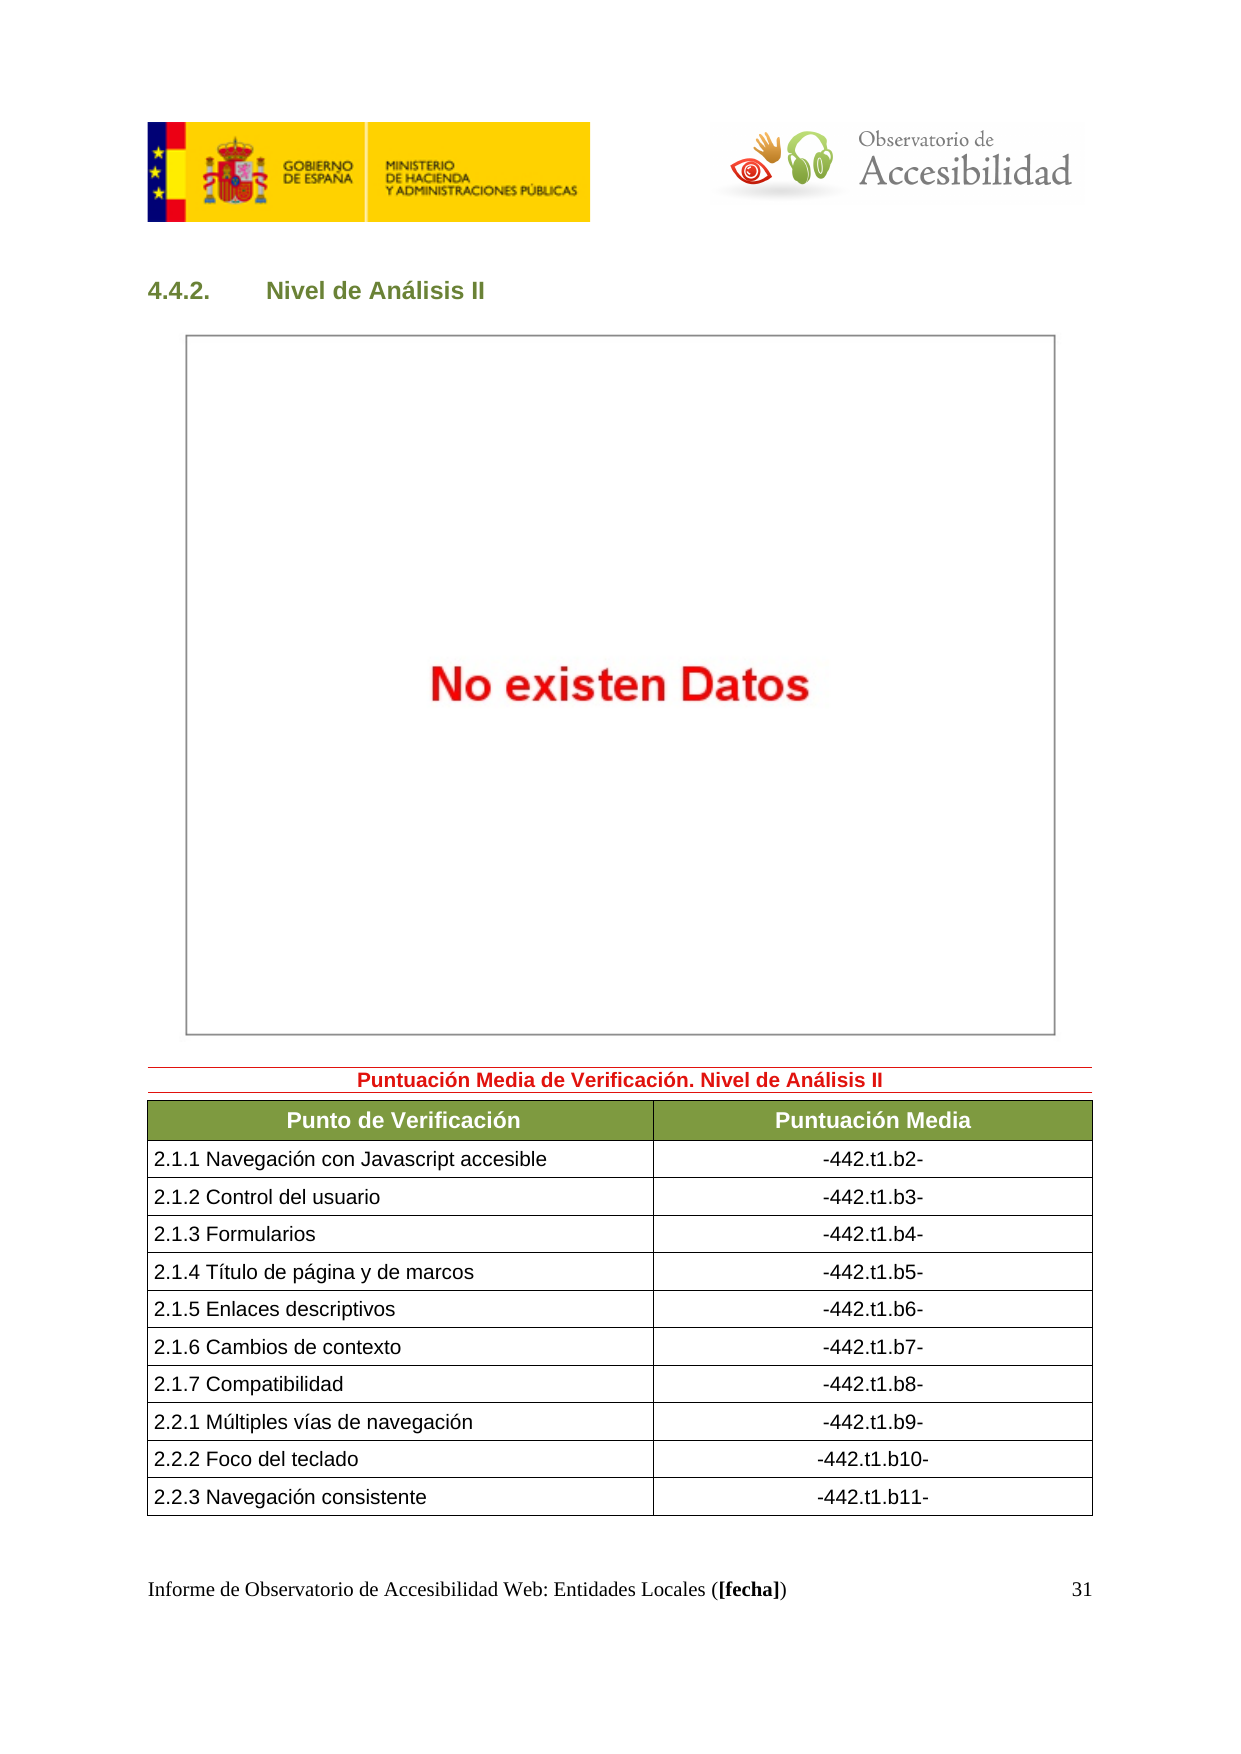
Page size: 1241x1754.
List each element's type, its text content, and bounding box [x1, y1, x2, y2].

table_cell 2.1.3 Formularios [148, 1216, 653, 1252]
table_cell 2.1.7 Compatibilidad [148, 1366, 653, 1402]
table_cell -442.t1.b8- [654, 1366, 1092, 1402]
table_cell -442.t1.b3- [654, 1178, 1092, 1215]
table_cell -442.t1.b4- [654, 1216, 1092, 1252]
table_cell 2.2.2 Foco del teclado [148, 1441, 653, 1477]
table_header Punto de Verificación [148, 1101, 653, 1140]
table_cell 2.1.5 Enlaces descriptivos [148, 1291, 653, 1327]
table_cell 2.2.1 Múltiples vías de navegación [148, 1403, 653, 1440]
table_cell 2.1.2 Control del usuario [148, 1178, 653, 1215]
picture [710, 122, 1086, 205]
picture [178, 332, 1062, 1042]
table_cell -442.t1.b10- [654, 1441, 1092, 1477]
picture [147, 122, 591, 222]
table_cell -442.t1.b9- [654, 1403, 1092, 1440]
table_cell -442.t1.b7- [654, 1328, 1092, 1365]
table_cell 2.2.3 Navegación consistente [148, 1478, 653, 1515]
table_cell -442.t1.b6- [654, 1291, 1092, 1327]
text Puntuación Media de Verificación. Nivel de Análisis II [148, 1068, 1092, 1092]
table_cell 2.1.4 Título de página y de marcos [148, 1253, 653, 1290]
table_header Puntuación Media [654, 1101, 1092, 1140]
list Nivel de Análisis II [148, 276, 1092, 304]
table_cell 2.1.6 Cambios de contexto [148, 1328, 653, 1365]
table_cell 2.1.1 Navegación con Javascript accesible [148, 1141, 653, 1177]
table_cell -442.t1.b2- [654, 1141, 1092, 1177]
table_cell -442.t1.b5- [654, 1253, 1092, 1290]
table_cell -442.t1.b11- [654, 1478, 1092, 1515]
